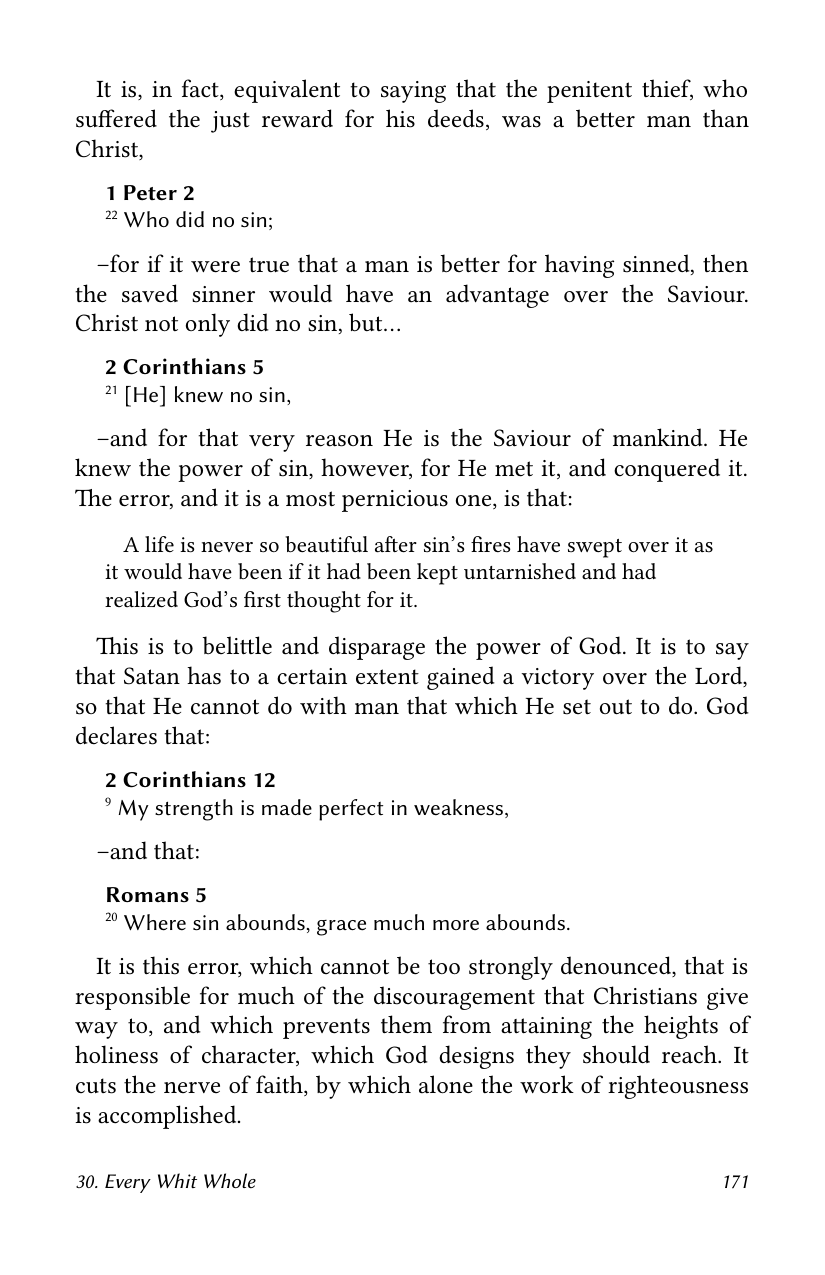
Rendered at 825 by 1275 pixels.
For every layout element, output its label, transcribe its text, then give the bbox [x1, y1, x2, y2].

text 1 Peter 2 [105, 180, 750, 206]
text 21 [He] knew no sin, [105, 382, 720, 408]
text –and that: [75, 837, 750, 865]
text A life is never so beautiful after sin’s fires have swept over it as it would have been if it had been kept untarnished and had realized God’s first thought for it. [105, 532, 720, 613]
text This is to belittle and disparage the power of God. It is to say that Satan has to a certain extent gained a victory over the Lord, so that He cannot do with man that which He set out to do. God declares that: [75, 632, 750, 751]
text 20 Where sin abounds, grace much more abounds. [105, 909, 720, 936]
text –and for that very reason He is the Saviour of mankind. He knew the power of sin, however, for He met it, and conquered it. The error, and it is a most pernicious one, is that: [75, 424, 750, 513]
text 9 My strength is made perfect in weakness, [105, 794, 720, 821]
text 2 Corinthians 12 [105, 767, 750, 793]
text It is, in fact, equivalent to saying that the penitent thief, who suffered the just reward for his deeds, was a better man than Christ, [75, 75, 750, 163]
text 22 Who did no sin; [105, 207, 720, 233]
text It is this error, which cannot be too strongly denounced, that is responsible for much of the discouragement that Christians give way to, and which prevents them from attaining the heights of holiness of character, which God designs they should reach. It cuts the nerve of faith, by which alone the work of righteousness is accomplished. [75, 952, 750, 1130]
text –for if it were true that a man is better for having sinned, then the saved sinner would have an advantage over the Saviour. Christ not only did no sin, but… [75, 250, 750, 338]
text 2 Corinthians 5 [105, 354, 750, 381]
text Romans 5 [105, 882, 750, 908]
